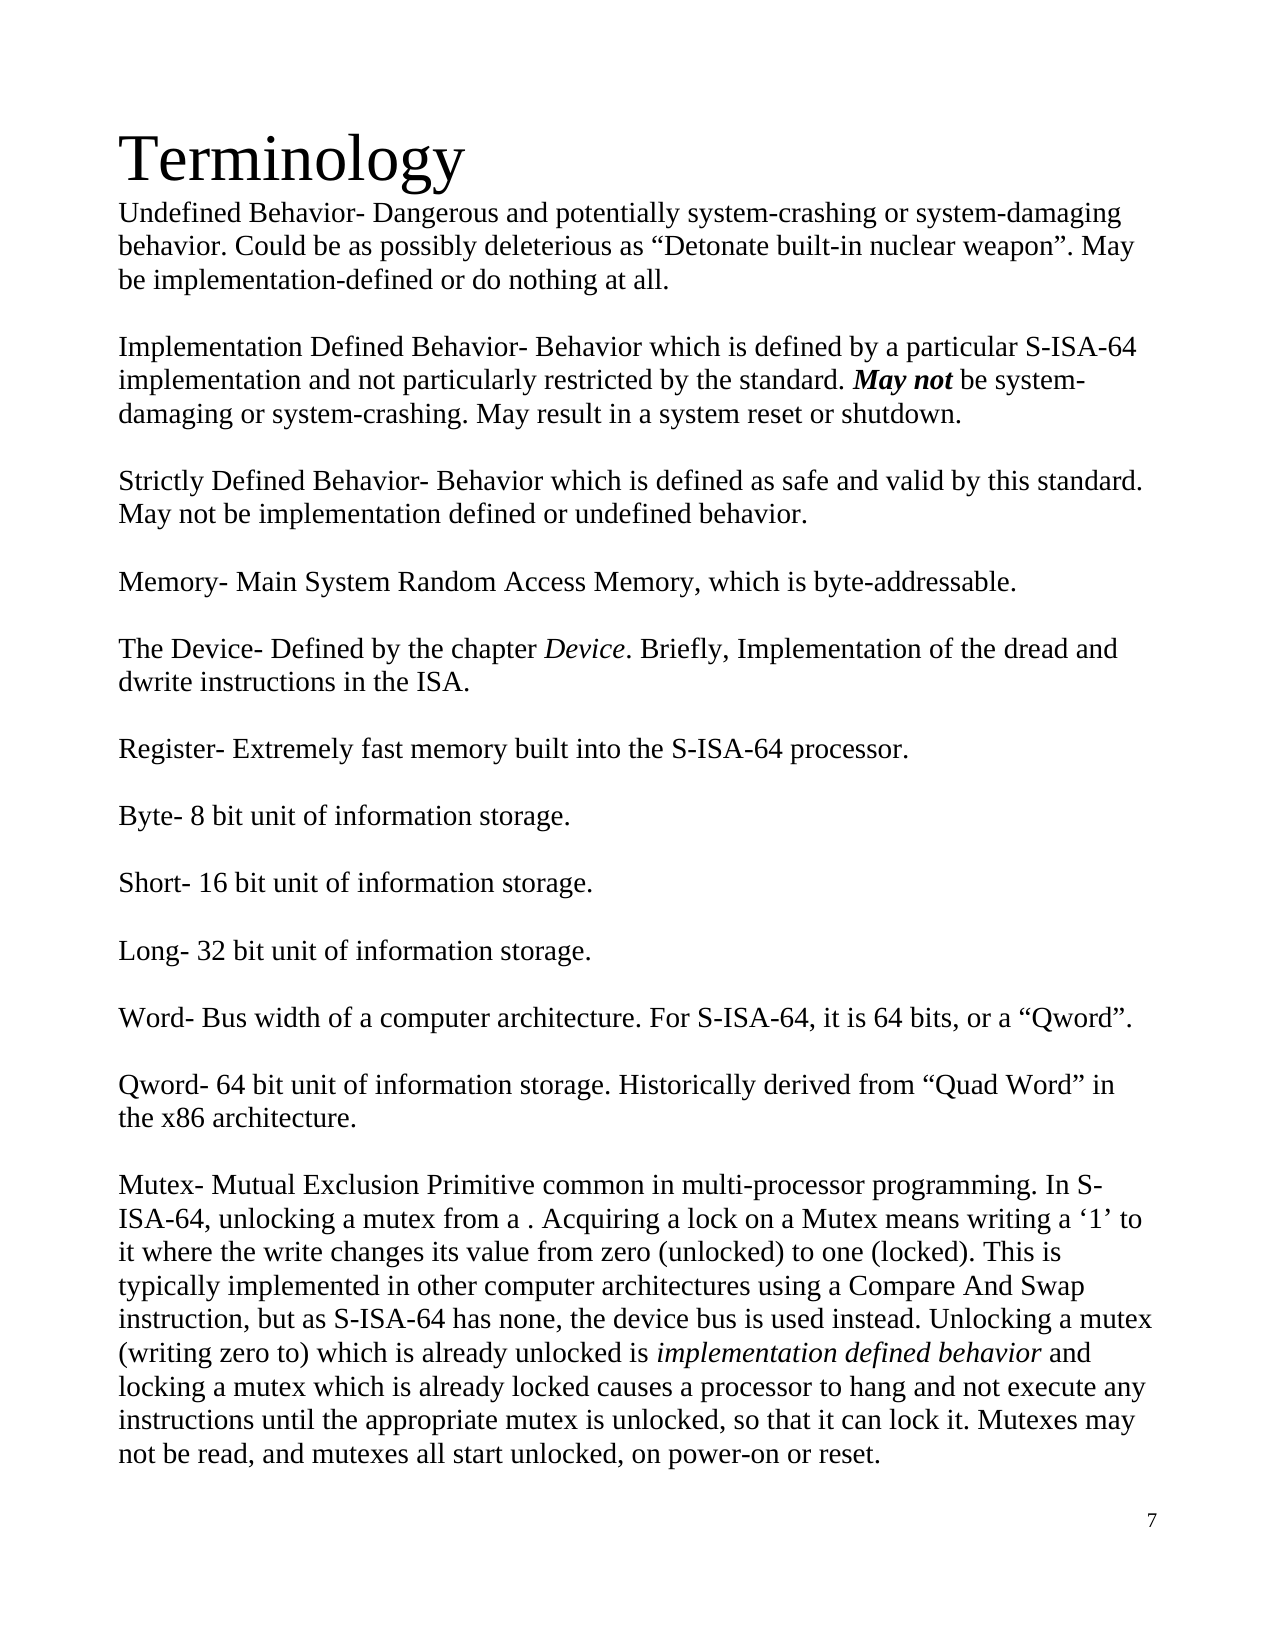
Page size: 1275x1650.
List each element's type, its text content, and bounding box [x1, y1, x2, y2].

text Short- 16 bit unit of information storage. [118, 866, 1157, 899]
text Qword- 64 bit unit of information storage. Historically derived from “Quad Word” in the x86 architecture. [118, 1067, 1157, 1134]
text Mutex- Mutual Exclusion Primitive common in multi-processor programming. In S-ISA-64, unlocking a mutex from a . Acquiring a lock on a Mutex means writing a ‘1’ to it where the write changes its value from zero (unlocked) to one (locked). This is typically implemented in other computer architectures using a Compare And Swap instruction, but as S-ISA-64 has none, the device bus is used instead. Unlocking a mutex (writing zero to) which is already unlocked is implementation defined behavior and locking a mutex which is already locked causes a processor to hang and not execute any instructions until the appropriate mutex is unlocked, so that it can lock it. Mutexes may not be read, and mutexes all start unlocked, on power-on or reset. [118, 1167, 1157, 1469]
text Word- Bus width of a computer architecture. For S-ISA-64, it is 64 bits, or a “Qword”. [118, 1000, 1157, 1033]
text Terminology [118, 118, 1157, 195]
text Byte- 8 bit unit of information storage. [118, 798, 1157, 832]
text Register- Extremely fast memory built into the S-ISA-64 processor. [118, 731, 1157, 765]
text The Device- Defined by the chapter Device. Briefly, Implementation of the dread and dwrite instructions in the ISA. [118, 631, 1157, 698]
text Implementation Defined Behavior- Behavior which is defined by a particular S-ISA-64 implementation and not particularly restricted by the standard. May not be system-damaging or system-crashing. May result in a system reset or shutdown. [118, 329, 1157, 429]
text Long- 32 bit unit of information storage. [118, 933, 1157, 966]
text Strictly Defined Behavior- Behavior which is defined as safe and valid by this standard. May not be implementation defined or undefined behavior. [118, 463, 1157, 530]
text Memory- Main System Random Access Memory, which is byte-addressable. [118, 564, 1157, 597]
text Undefined Behavior- Dangerous and potentially system-crashing or system-damaging behavior. Could be as possibly deleterious as “Detonate built-in nuclear weapon”. May be implementation-defined or do nothing at all. [118, 195, 1157, 295]
